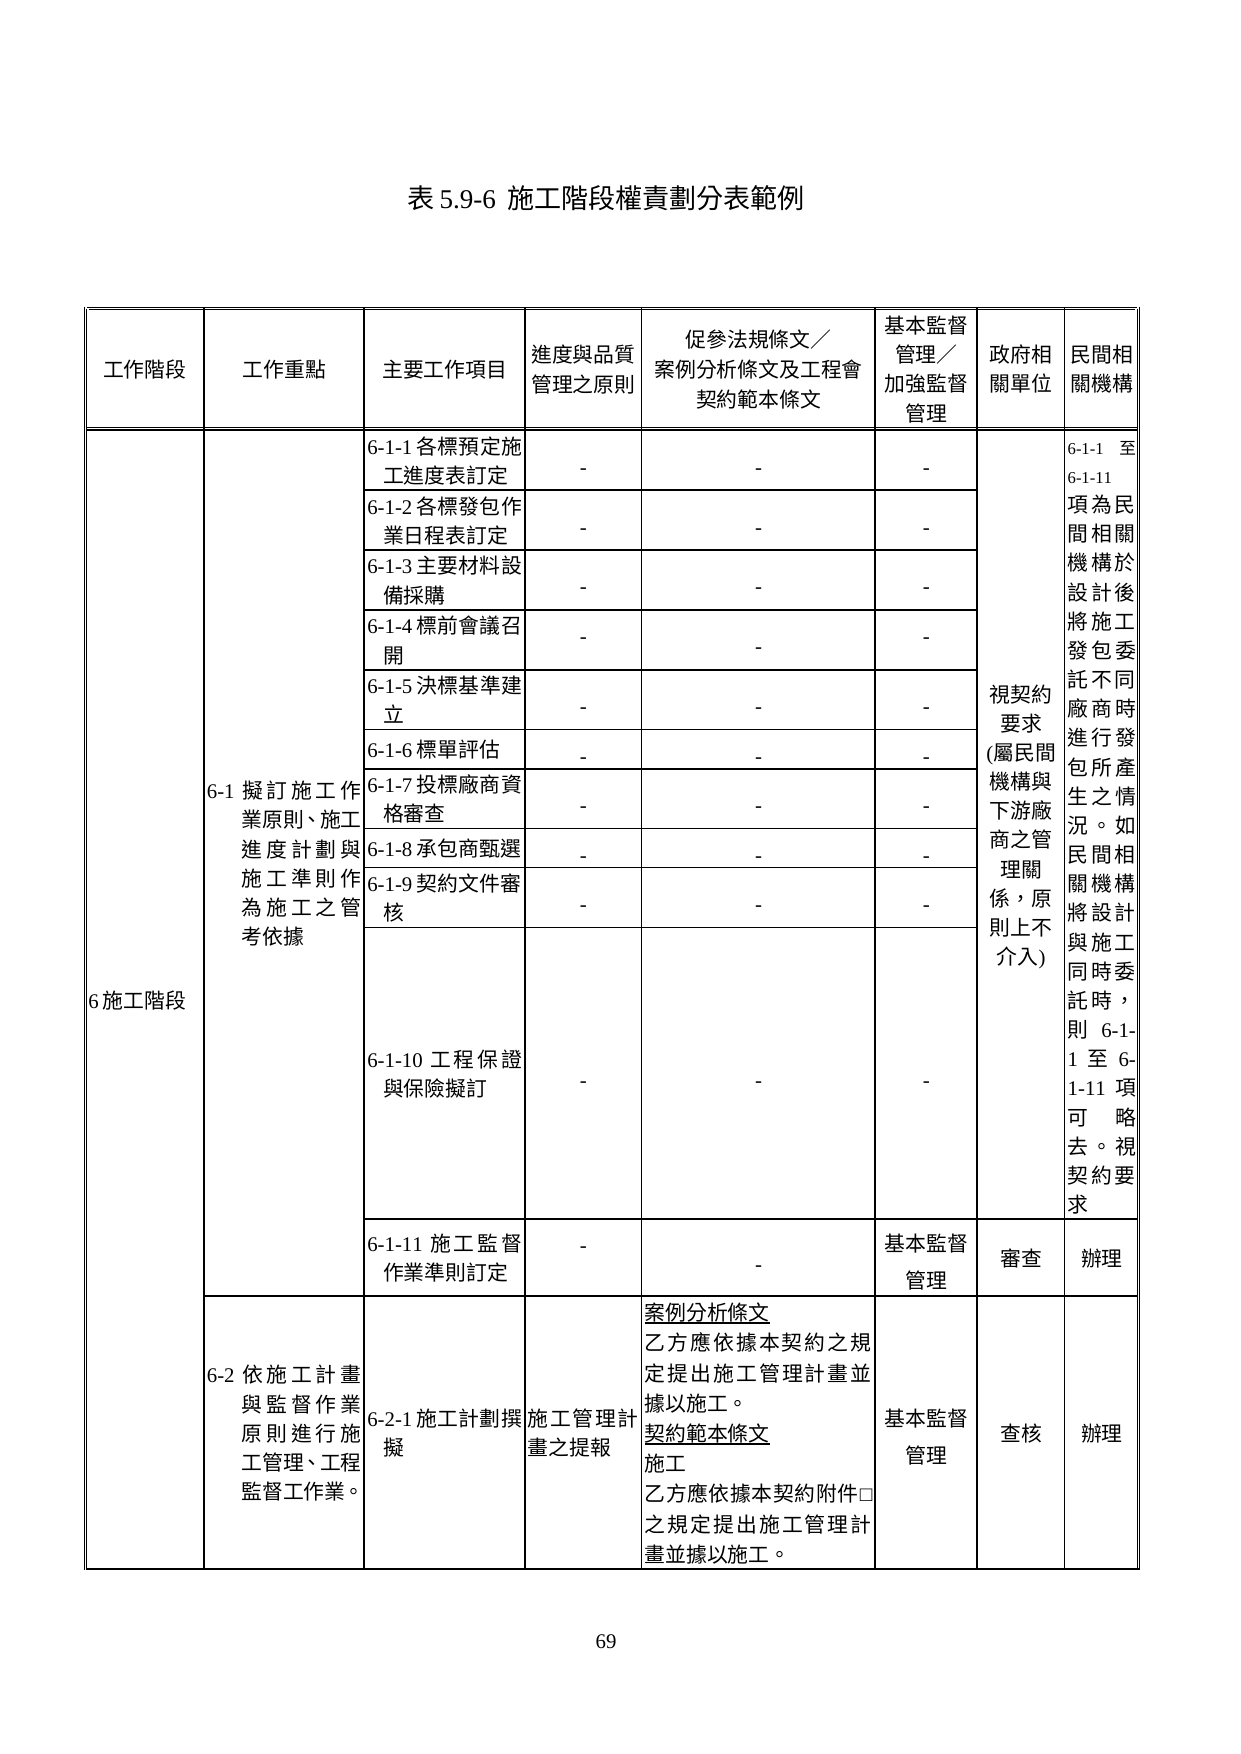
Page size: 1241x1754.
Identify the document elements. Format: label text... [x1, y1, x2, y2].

table_cell 工作階段 [85, 307, 203, 427]
table_cell 進度與品質管理之原則 [526, 310, 641, 427]
table_cell - [642, 671, 874, 729]
table_cell - [876, 491, 976, 549]
table_cell - [526, 868, 641, 927]
table_cell 6-1-7投標廠商資格審查 [365, 770, 524, 828]
table_cell 促參法規條文／ 案例分析條文及工程會契約範本條文 [642, 310, 874, 427]
table_cell - [876, 829, 976, 867]
table_cell - [642, 551, 874, 609]
table_cell 6-1-10工程保證與保險擬訂 [365, 928, 524, 1218]
table_header [85, 216, 1138, 307]
table_cell - [642, 491, 874, 549]
table_cell - [876, 611, 976, 669]
table_cell - [876, 770, 976, 828]
table_cell - [526, 829, 641, 867]
table_cell 基本監督管理 [876, 1220, 976, 1295]
table_cell 6-1-6標單評估 [365, 730, 524, 768]
table_cell 主要工作項目 [365, 310, 524, 427]
table_cell - [876, 671, 976, 729]
table_cell 辦理 [1065, 1297, 1137, 1568]
table_cell - [642, 829, 874, 867]
table_cell - [642, 868, 874, 927]
table_cell 6-2依施工計畫與監督作業原則進行施工管理、工程監督工作業。 [205, 1297, 363, 1568]
table_cell 查核 [978, 1297, 1064, 1568]
table_cell 施工管理計畫之提報 [526, 1297, 641, 1568]
table_cell - [526, 551, 641, 609]
table_cell 6-2-1施工計劃撰擬 [365, 1297, 524, 1568]
table_cell 6-1-2各標發包作業日程表訂定 [365, 491, 524, 549]
table_cell - [526, 431, 641, 489]
table_cell - [642, 611, 874, 669]
table_cell 政府相關單位 [978, 310, 1064, 427]
table_cell 6-1-1至6-1-11項為民間相關機構於設計後將施工發包委託不同廠商時進行發包所產生之情況。如民間相關機構將設計與施工同時委託時，則6-1-1至6-1-11項可略去。視契約要求 [1065, 431, 1137, 1218]
table_cell 6-1-3主要材料設備採購 [365, 551, 524, 609]
table_cell 基本監督管理／ 加強監督管理 [876, 310, 976, 427]
table_cell 6-1-4標前會議召開 [365, 611, 524, 669]
table_cell - [526, 611, 641, 669]
table_cell - [526, 770, 641, 828]
table_cell - [642, 730, 874, 768]
table_cell - [526, 671, 641, 729]
table_cell - [642, 431, 874, 489]
table_cell 6-1-8承包商甄選 [365, 829, 524, 867]
table_cell - [526, 730, 641, 768]
table_cell - [876, 730, 976, 768]
table_cell - [526, 1220, 641, 1295]
table_cell 6施工階段 [87, 431, 203, 1568]
table_cell - [526, 491, 641, 549]
table_cell - [876, 928, 976, 1218]
table_cell - [642, 770, 874, 828]
table_cell - [642, 1220, 874, 1295]
table_cell 6-1-1各標預定施工進度表訂定 [365, 431, 524, 489]
table_cell 辦理 [1065, 1220, 1137, 1295]
text 表5.9-6 施工階段權責劃分表範例 [89, 177, 1123, 216]
table_cell 6-1-11施工監督作業準則訂定 [365, 1220, 524, 1295]
table_cell 6-1-5決標基準建立 [365, 671, 524, 729]
table_cell 審查 [978, 1220, 1064, 1295]
table_cell 民間相關機構 [1065, 307, 1138, 427]
table_cell - [876, 868, 976, 927]
table_cell 案例分析條文 乙方應依據本契約之規定提出施工管理計畫並據以施工。 契約範本條文 施工 乙方應依據本契約附件□之規定提出施工管理計畫並據以施工。 [642, 1297, 874, 1568]
table_cell - [642, 928, 874, 1218]
table_cell 工作重點 [205, 310, 363, 427]
table_cell 基本監督管理 [876, 1297, 976, 1568]
table_cell - [526, 928, 641, 1218]
table_cell 6-1擬訂施工作業原則、施工進度計劃與施工準則作為施工之管考依據 [205, 431, 363, 1295]
table_cell 視契約要求 (屬民間機構與下游廠商之管理關係，原則上不介入) [978, 431, 1064, 1218]
table_cell 6-1-9契約文件審核 [365, 868, 524, 927]
table_cell - [876, 551, 976, 609]
table_cell - [876, 431, 976, 489]
